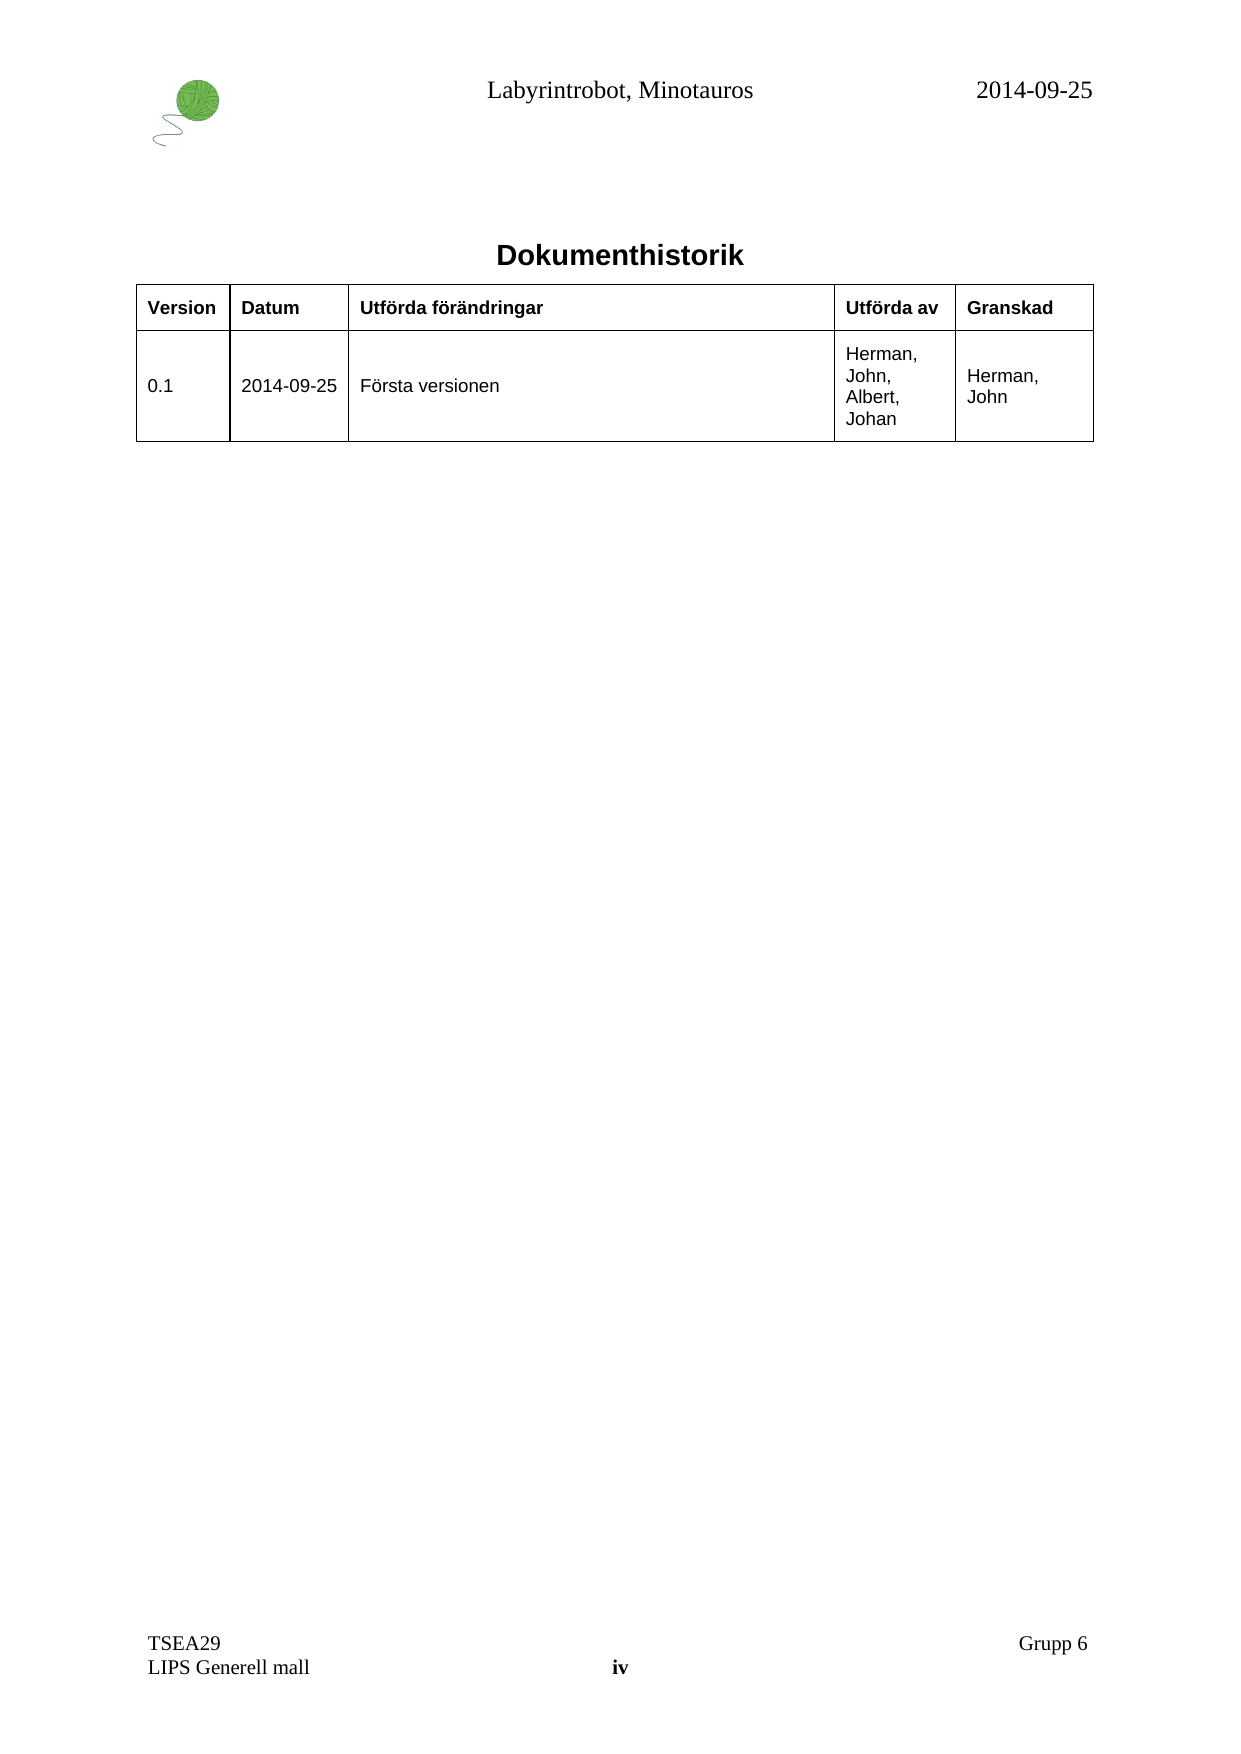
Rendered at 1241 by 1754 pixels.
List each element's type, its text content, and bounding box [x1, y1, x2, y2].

table_header Utförda av [835, 285, 955, 330]
table_cell 2014-09-25 [231, 331, 348, 441]
table_header Version [137, 285, 229, 330]
table_header Datum [231, 285, 348, 330]
picture [150, 76, 223, 149]
table_cell Första versionen [349, 331, 834, 441]
table_header Granskad [956, 285, 1093, 330]
table_cell Herman, John [956, 331, 1093, 441]
table_header Utförda förändringar [349, 285, 834, 330]
table_cell 0.1 [137, 331, 229, 441]
text Dokumenthistorik [148, 238, 1092, 271]
table_cell Herman, John, Albert, Johan [835, 331, 955, 441]
